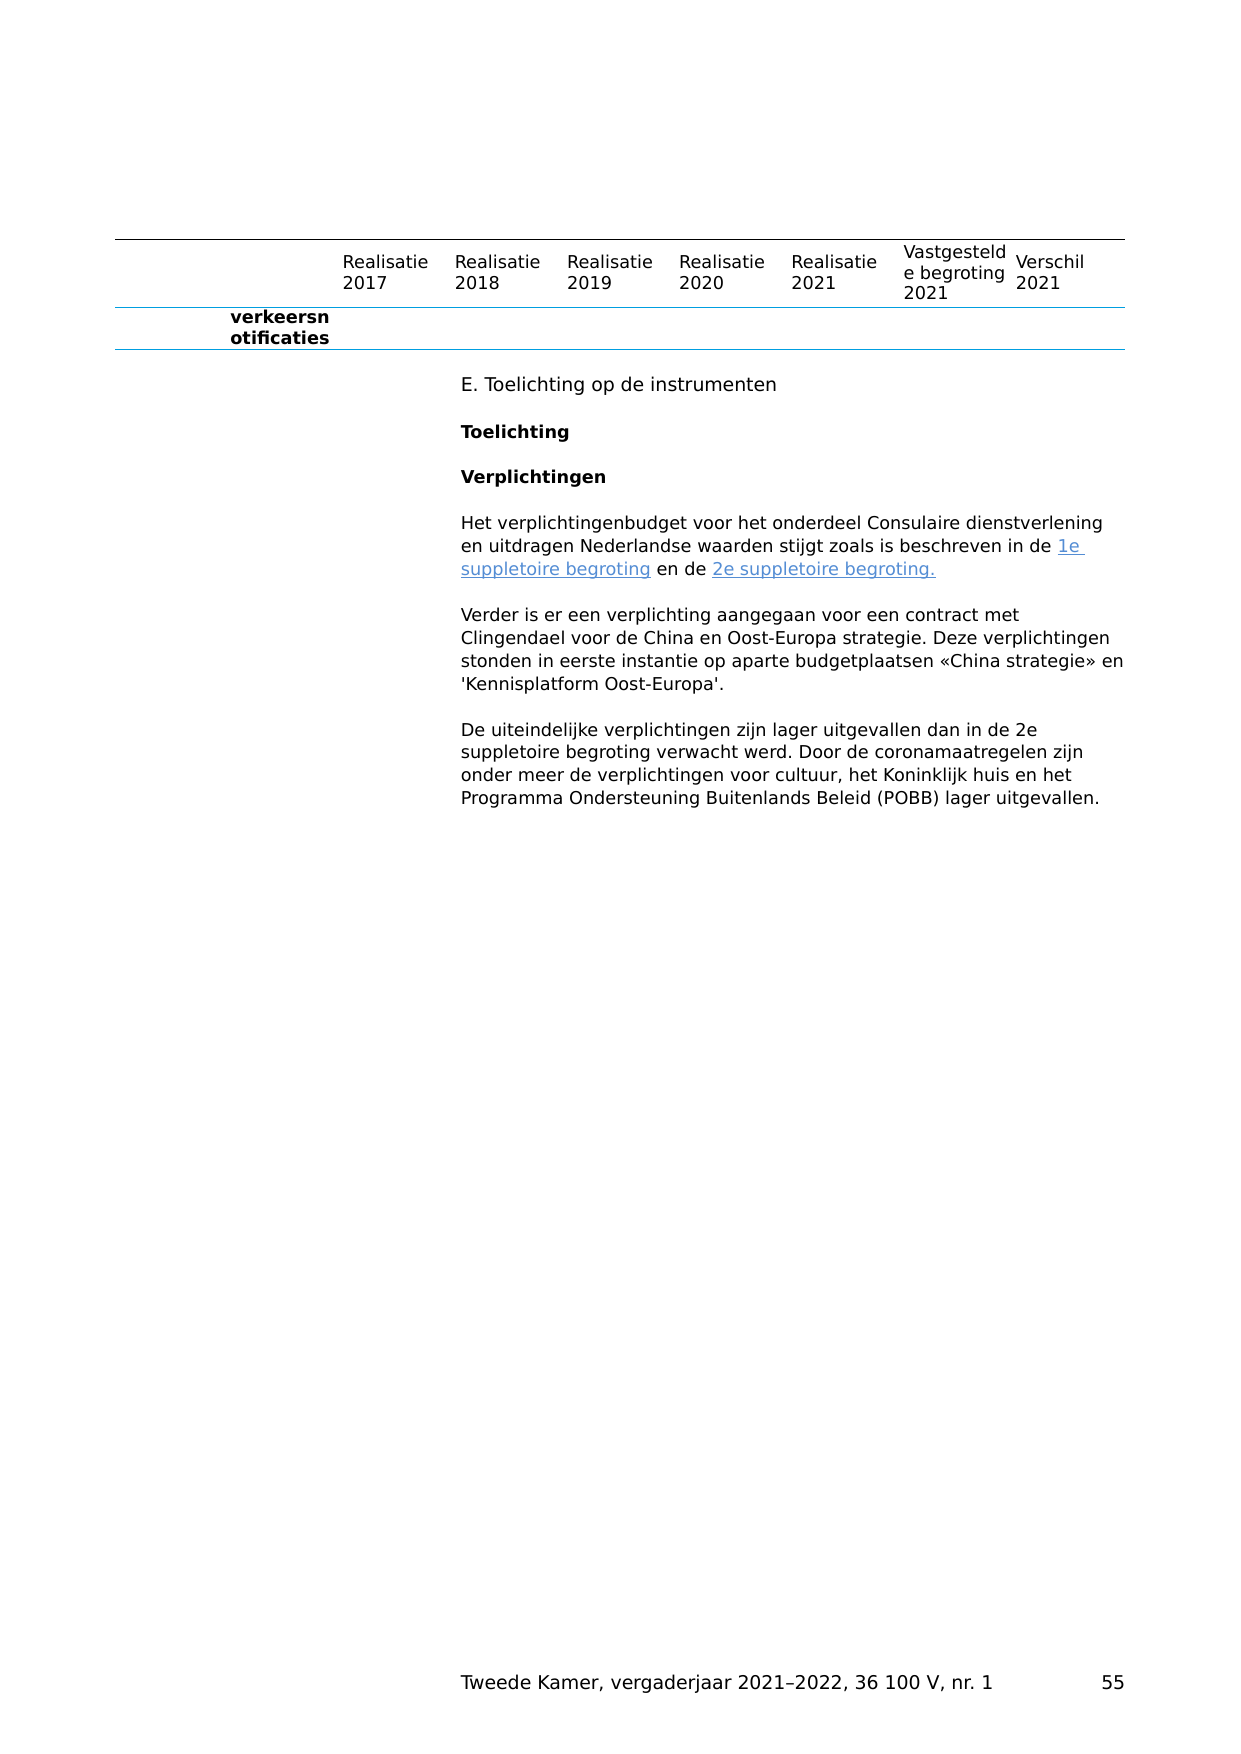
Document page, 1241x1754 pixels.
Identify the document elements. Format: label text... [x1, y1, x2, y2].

table_cell [227, 240, 339, 307]
table_header Tabel 8 Budgettaire gevolgen van beleidsartikel 4 Consulaire dienstverlening en uitdragen Nederlandse waarden (bedragen x € 1.000) [115, 191, 1125, 239]
table_cell verkeersnotificaties [227, 308, 339, 349]
table_cell [1013, 308, 1125, 349]
text Verplichtingen [461, 466, 1125, 488]
table_cell [676, 308, 788, 349]
table_cell Realisatie 2021 [788, 240, 900, 307]
table_cell [340, 308, 452, 349]
text De uiteindelijke verplichtingen zijn lager uitgevallen dan in de 2e suppletoire begroting verwacht werd. Door de coronamaatregelen zijn onder meer de verplichtingen voor cultuur, het Koninklijk huis en het Programma Ondersteuning Buitenlands Beleid (POBB) lager uitgevallen. [461, 718, 1125, 809]
table_cell [115, 240, 227, 307]
table_cell Realisatie 2017 [340, 240, 452, 307]
table_cell [900, 308, 1013, 349]
table_cell Vastgestelde begroting 2021 [900, 240, 1013, 307]
table_cell Realisatie 2020 [676, 240, 788, 307]
text Toelichting [461, 420, 1125, 443]
text Verder is er een verplichting aangegaan voor een contract met Clingendael voor de China en Oost-Europa strategie. Deze verplichtingen stonden in eerste instantie op aparte budgetplaatsen «China strategie» en 'Kennisplatform Oost-Europa'. [461, 603, 1125, 695]
title E. Toelichting op de instrumenten [461, 374, 1125, 396]
text Het verplichtingenbudget voor het onderdeel Consulaire dienstverlening en uitdragen Nederlandse waarden stijgt zoals is beschreven in de 1e suppletoire begroting en de 2e suppletoire begroting. [461, 511, 1125, 580]
table_cell [452, 308, 564, 349]
table_cell [788, 308, 900, 349]
table_cell Realisatie 2019 [564, 240, 676, 307]
table_cell Realisatie 2018 [452, 240, 564, 307]
table_cell [115, 308, 227, 349]
table_cell [564, 308, 676, 349]
table_cell Verschil 2021 [1013, 240, 1125, 307]
